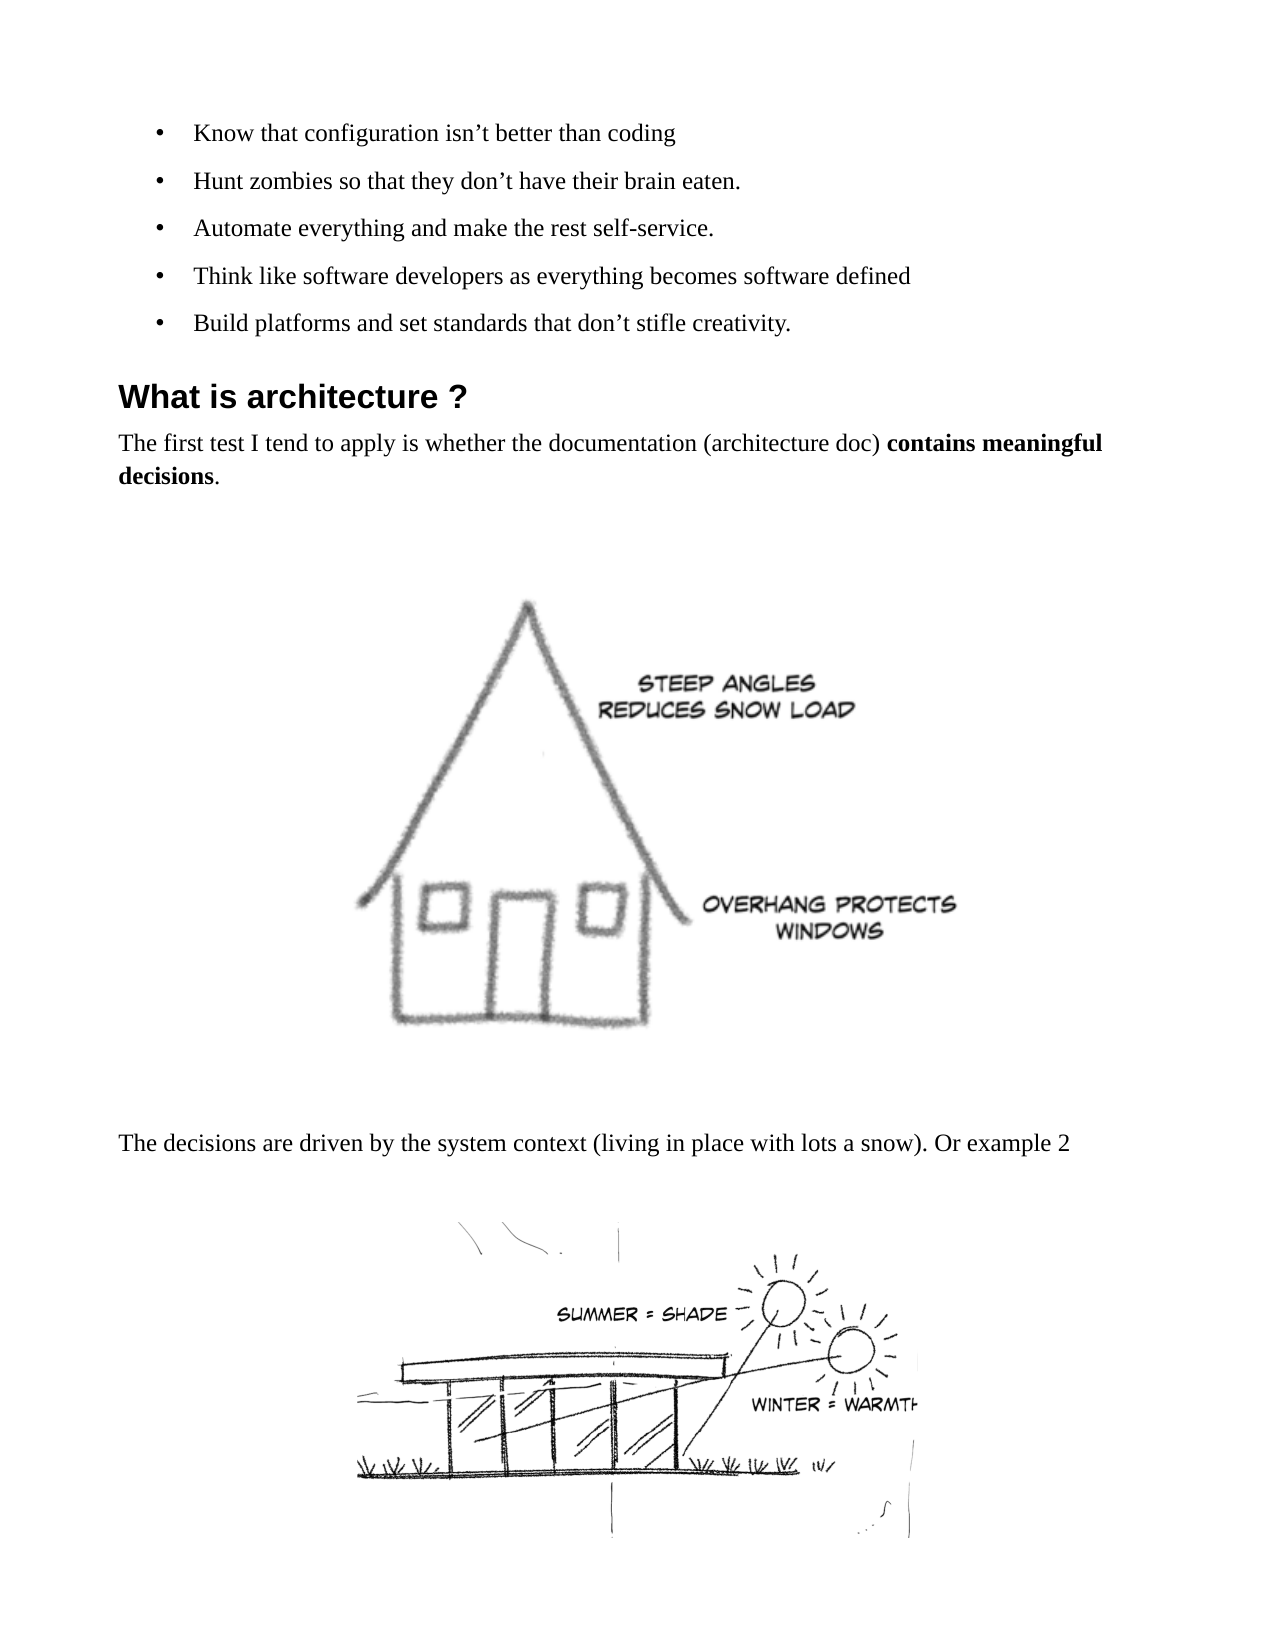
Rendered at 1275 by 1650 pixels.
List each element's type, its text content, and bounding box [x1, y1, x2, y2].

picture [357, 1222, 918, 1538]
text The first test I tend to apply is whether the documentation (architecture doc) contains meaningful decisions. [118, 428, 1157, 490]
list Think like software developers as everything becomes software defined [156, 261, 1157, 290]
text The decisions are driven by the system context (living in place with lots a snow). Or example 2 [118, 1128, 1157, 1156]
picture [316, 578, 987, 1055]
list Hunt zombies so that they don’t have their brain eaten. [156, 166, 1157, 194]
list Build platforms and set standards that don’t stifle creativity. [156, 308, 1157, 337]
subtitle What is architecture ? [118, 377, 1157, 416]
list Automate everything and make the rest self-service. [156, 213, 1157, 242]
list Know that configuration isn’t better than coding [156, 118, 1157, 147]
